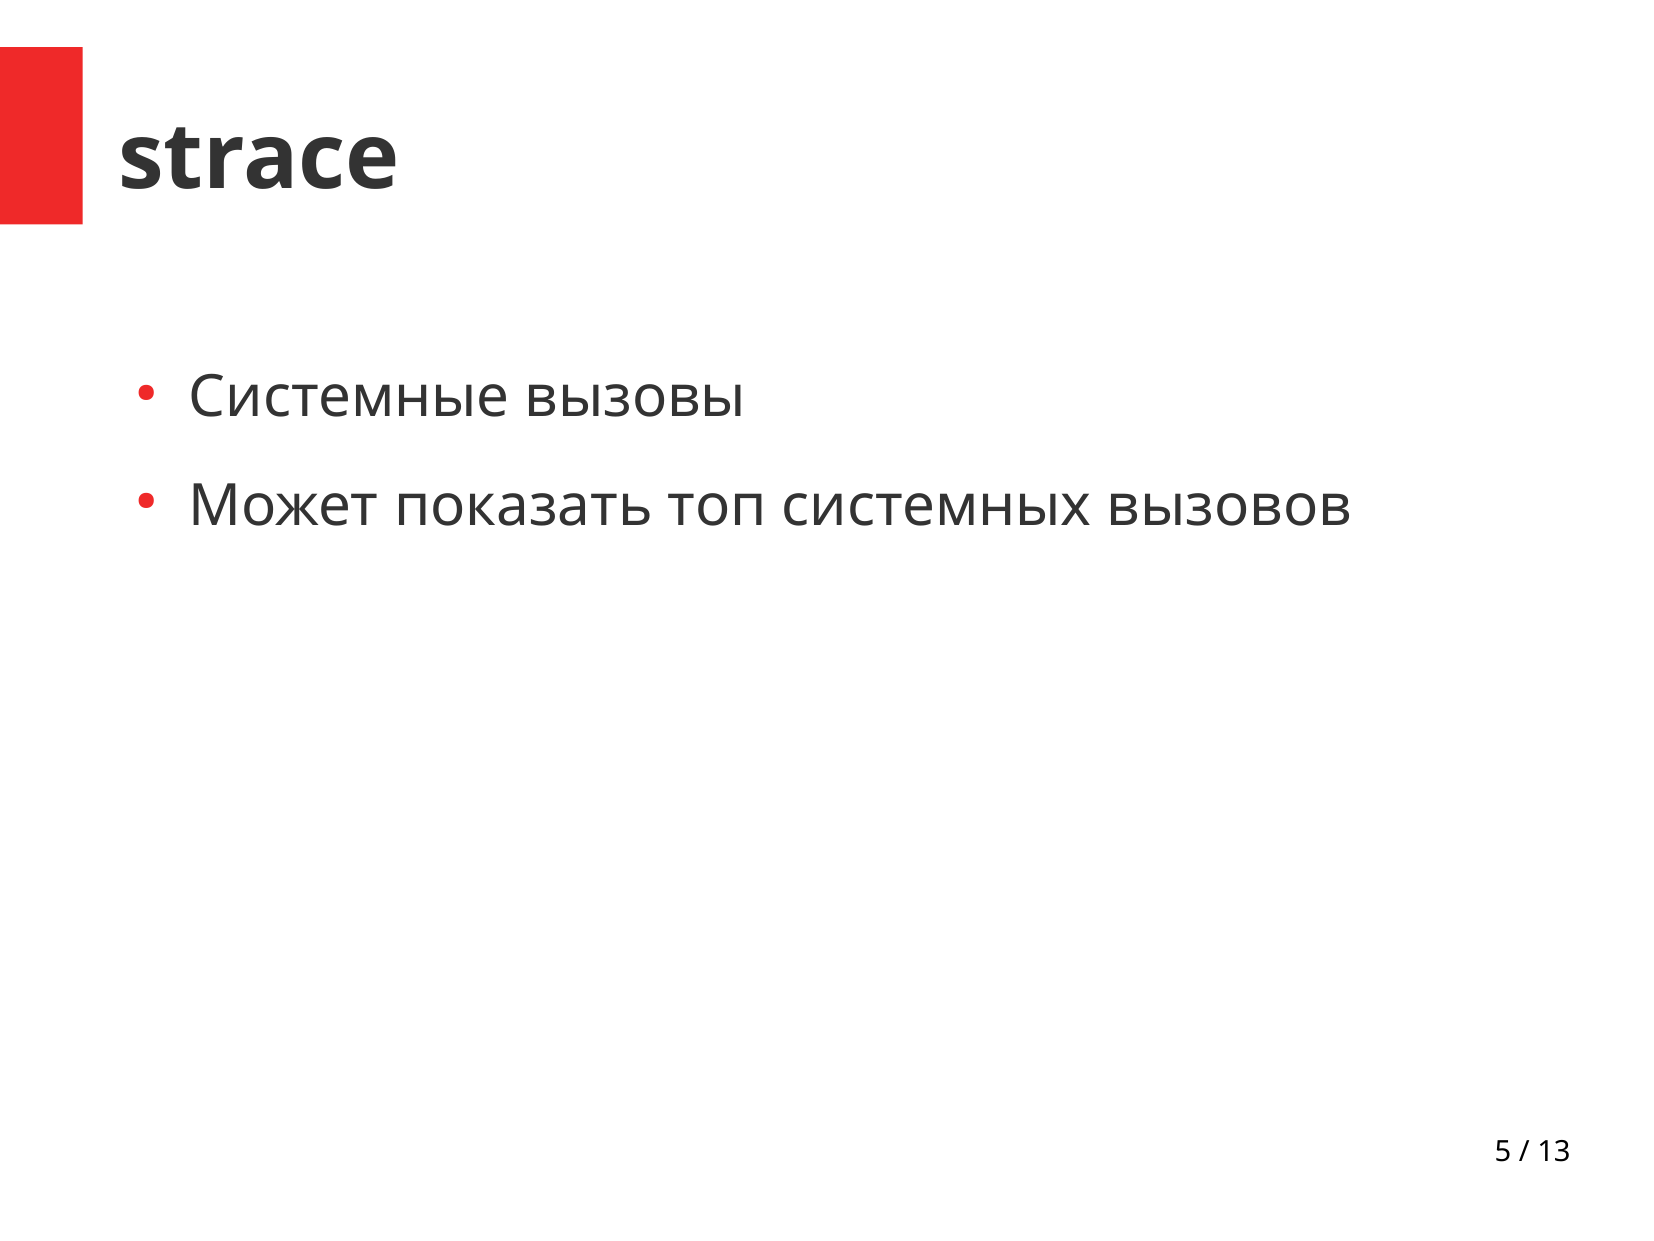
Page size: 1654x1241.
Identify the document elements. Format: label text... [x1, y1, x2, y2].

list Системные вызовы Может показать топ системных вызовов [118, 354, 1536, 1074]
title strace [118, 49, 1571, 257]
